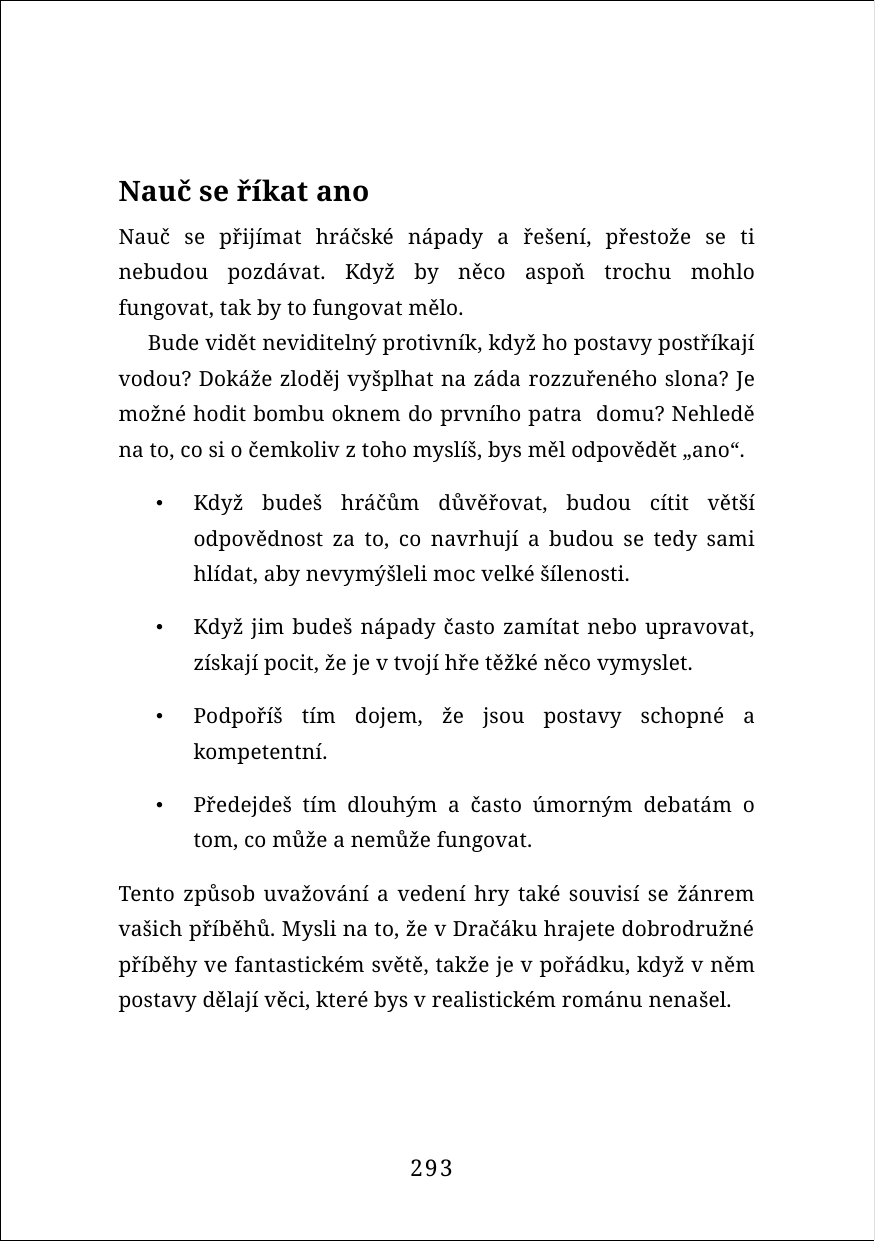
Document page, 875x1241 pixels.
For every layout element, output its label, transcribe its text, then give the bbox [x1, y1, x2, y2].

text Nauč se přijímat hráčské nápady a řešení, přestože se ti nebudou pozdávat. Když by něco aspoň trochu mohlo fungovat, tak by to fungovat mělo. Bude vidět neviditelný protivník, když ho postavy postříkají vodou? Dokáže zloděj vyšplhat na záda rozzuřeného slona? Je možné hodit bombu oknem do prvního patra domu? Nehledě na to, co si o čemkoliv z toho myslíš, bys měl odpovědět „ano“. [118, 222, 756, 463]
list Když jim budeš nápady často zamítat nebo upravovat, získají pocit, že je v tvojí hře těžké něco vymyslet. [156, 612, 756, 676]
subtitle Nauč se říkat ano [118, 172, 756, 210]
text Tento způsob uvažování a vedení hry také souvisí se žánrem vašich příběhů. Mysli na to, že v Dračáku hrajete dobrodružné příběhy ve fantastickém světě, takže je v pořádku, když v něm postavy dělají věci, které bys v realistickém románu nenašel. [118, 879, 756, 1014]
list Když budeš hráčům důvěřovat, budou cítit větší odpovědnost za to, co navrhují a budou se tedy sami hlídat, aby nevymýšleli moc velké šílenosti. [156, 488, 756, 588]
list Podpoříš tím dojem, že jsou postavy schopné a kompetentní. [156, 701, 756, 765]
list Předejdeš tím dlouhým a často úmorným debatám o tom, co může a nemůže fungovat. [156, 790, 756, 854]
